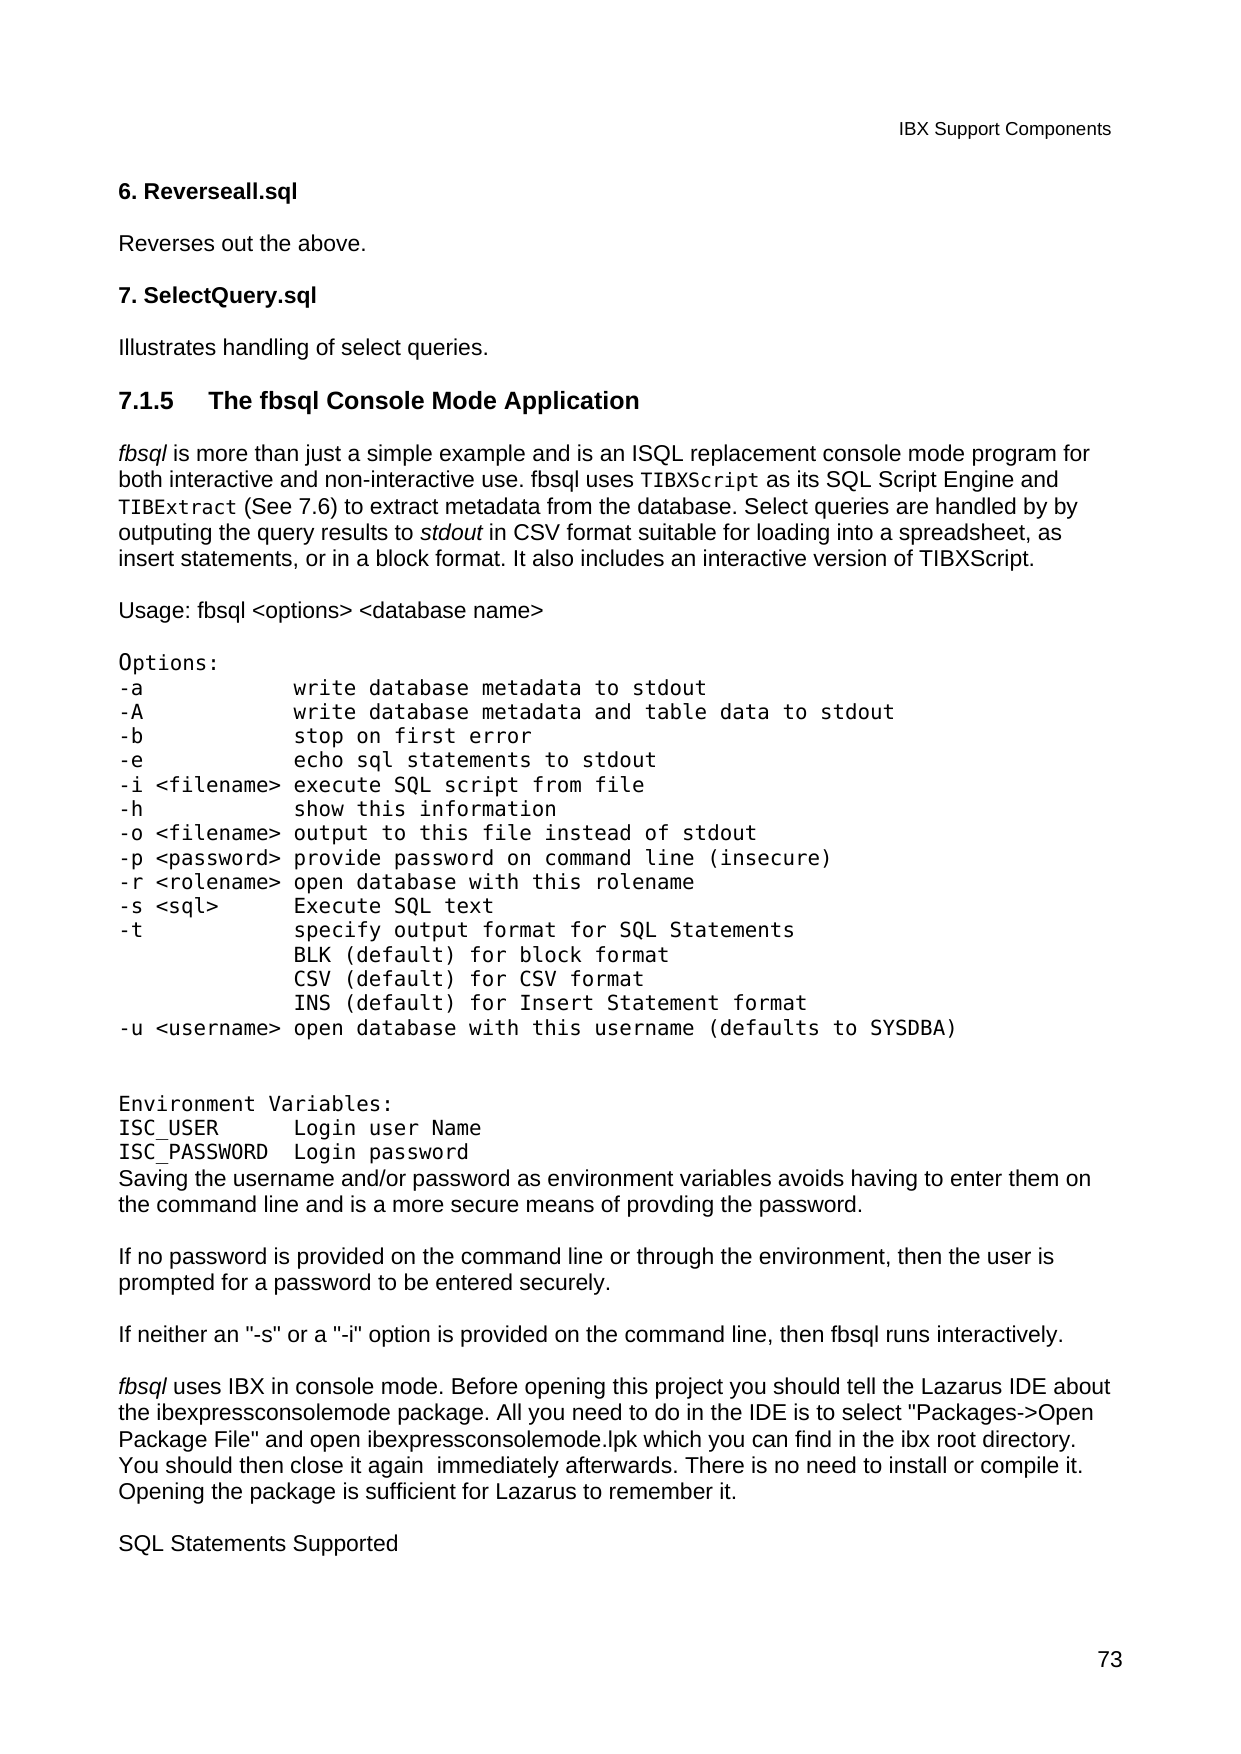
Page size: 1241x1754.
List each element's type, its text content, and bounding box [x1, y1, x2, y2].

text If no password is provided on the command line or through the environment, then the user is prompted for a password to be entered securely. [118, 1243, 1122, 1295]
text 6. Reverseall.sql [118, 178, 1122, 204]
text -b stop on first error [118, 724, 1122, 748]
text SQL Statements Supported [118, 1530, 1122, 1556]
text -a write database metadata to stdout [118, 676, 1122, 700]
text Reverses out the above. [118, 230, 1122, 256]
text INS (default) for Insert Statement format [118, 991, 1122, 1016]
text If neither an "-s" or a "-i" option is provided on the command line, then fbsql runs interactively. [118, 1321, 1122, 1347]
text -o <filename> output to this file instead of stdout [118, 821, 1122, 846]
text Environment Variables: [118, 1092, 1122, 1116]
text -p <password> provide password on command line (insecure) [118, 846, 1122, 870]
text -e echo sql statements to stdout [118, 748, 1122, 773]
text -r <rolename> open database with this rolename [118, 870, 1122, 894]
text Options: [118, 649, 1122, 676]
text -u <username> open database with this username (defaults to SYSDBA) [118, 1016, 1122, 1040]
text BLK (default) for block format [118, 943, 1122, 967]
text -A write database metadata and table data to stdout [118, 700, 1122, 724]
text 7. SelectQuery.sql [118, 282, 1122, 308]
text Illustrates handling of select queries. [118, 334, 1122, 360]
text -s <sql> Execute SQL text [118, 894, 1122, 918]
text CSV (default) for CSV format [118, 967, 1122, 991]
subtitle The fbsql Console Mode Application [118, 386, 1122, 414]
text Usage: fbsql <options> <database name> [118, 597, 1122, 623]
text ISC_PASSWORD Login password [118, 1140, 1122, 1164]
text -i <filename> execute SQL script from file [118, 773, 1122, 797]
text -t specify output format for SQL Statements [118, 918, 1122, 943]
text Saving the username and/or password as environment variables avoids having to enter them on the command line and is a more secure means of provding the password. [118, 1164, 1122, 1217]
text fbsql uses IBX in console mode. Before opening this project you should tell the Lazarus IDE about the ibexpressconsolemode package. All you need to do in the IDE is to select "Packages->Open Package File" and open ibexpressconsolemode.lpk which you can find in the ibx root directory. You should then close it again immediately afterwards. There is no need to install or compile it. Opening the package is sufficient for Lazarus to remember it. [118, 1373, 1122, 1504]
text -h show this information [118, 797, 1122, 821]
text fbsql is more than just a simple example and is an ISQL replacement console mode program for both interactive and non-interactive use. fbsql uses TIBXScript as its SQL Script Engine and TIBExtract (See 7.6) to extract metadata from the database. Select queries are handled by by outputing the query results to stdout in CSV format suitable for loading into a spreadsheet, as insert statements, or in a block format. It also includes an interactive version of TIBXScript. [118, 440, 1122, 572]
text ISC_USER Login user Name [118, 1116, 1122, 1140]
